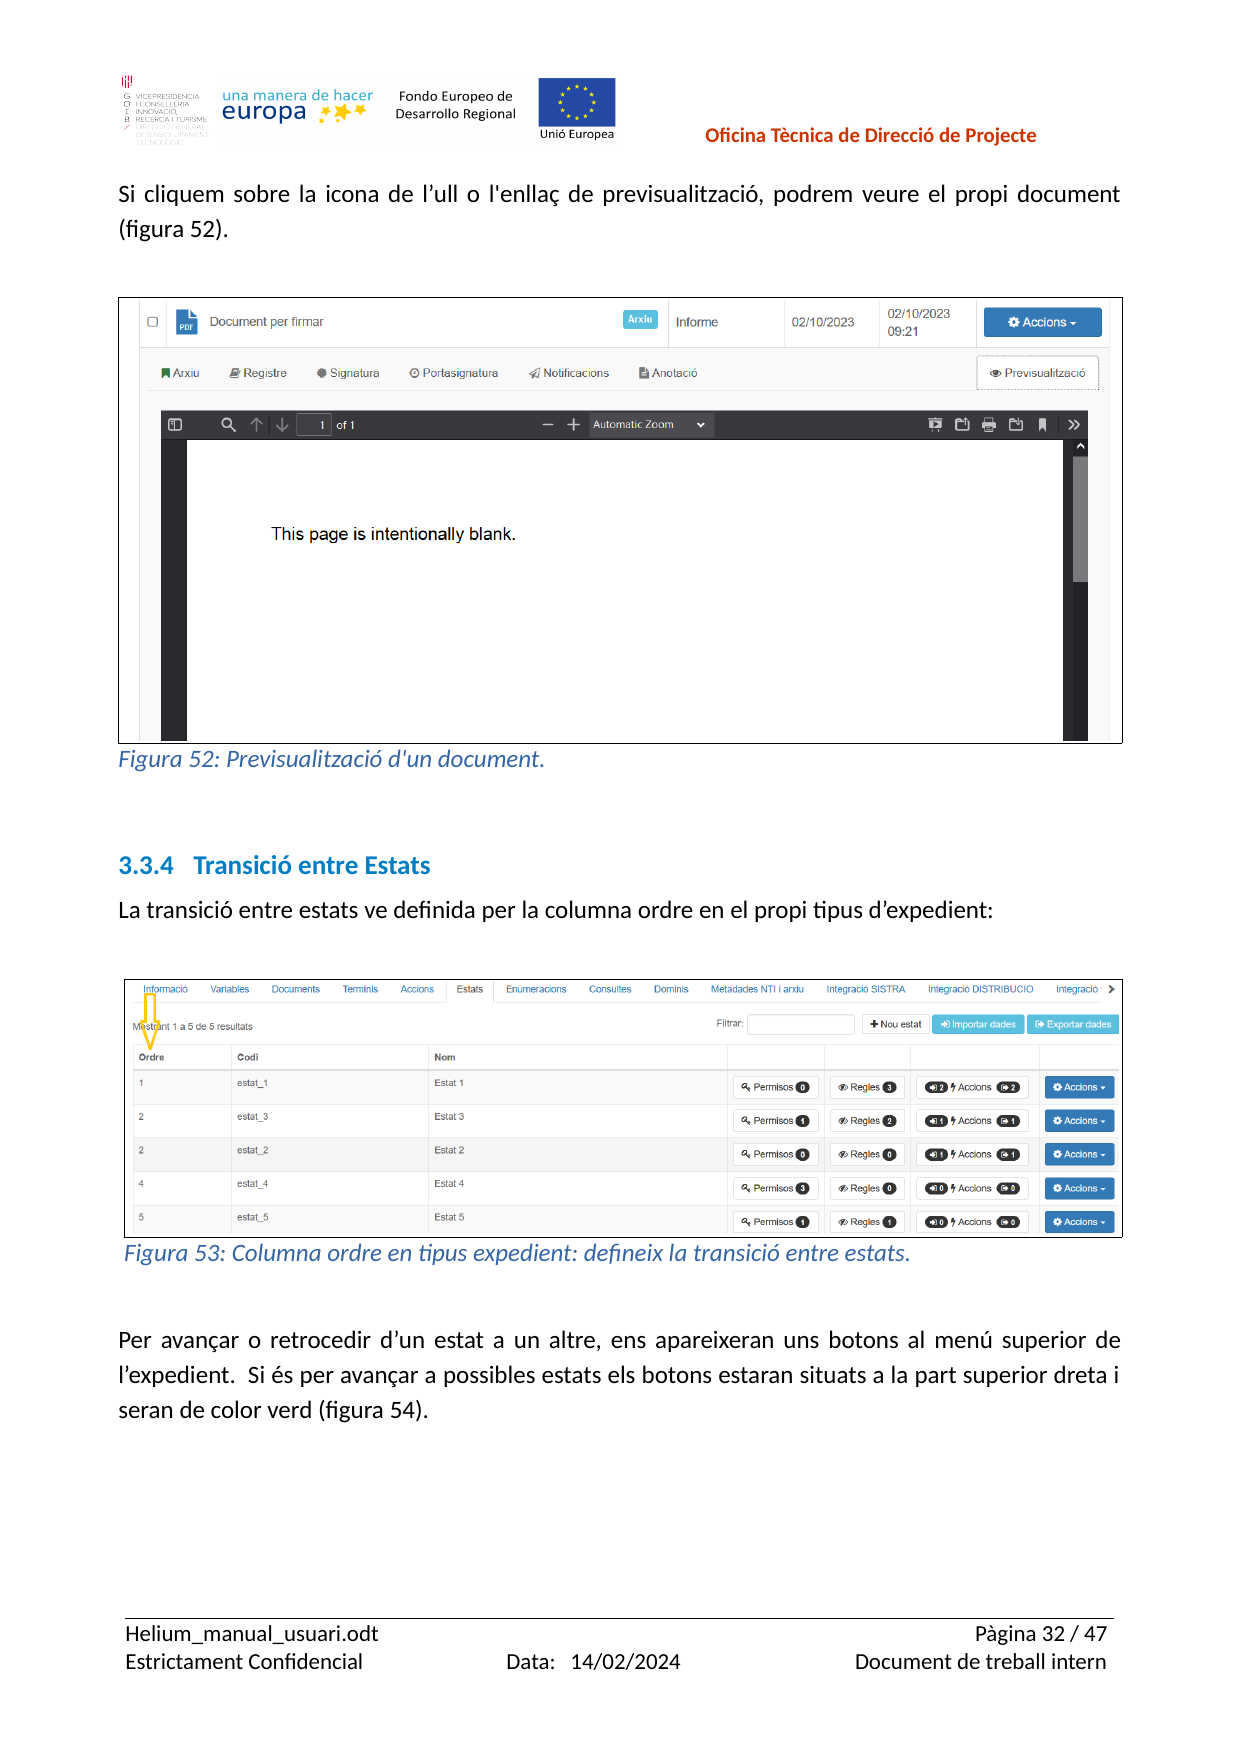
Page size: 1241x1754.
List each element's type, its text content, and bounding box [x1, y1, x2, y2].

text Per avançar o retrocedir d’un estat a un altre, ens apareixeran uns botons al menú superior de l’expedient. Si és per avançar a possibles estats els botons estaran situats a la part superior dreta i seran de color verd (figura 54). [118, 1324, 1122, 1425]
text [125, 980, 1122, 1237]
picture [121, 300, 1119, 741]
picture [127, 981, 1119, 1234]
text Si cliquem sobre la icona de l’ull o l'enllaç de previsualització, podrem veure el propi document (figura 52). [118, 178, 1122, 243]
picture [219, 73, 621, 147]
text Figura 52: Previsualització d'un document. [118, 744, 1122, 774]
subtitle Transició entre Estats [118, 848, 1122, 881]
text Figura 53: Columna ordre en tipus expedient: defineix la transició entre estats. [124, 1238, 1122, 1268]
text [119, 298, 1122, 743]
picture [118, 73, 213, 147]
text La transició entre estats ve definida per la columna ordre en el propi tipus d’expedient: [118, 894, 1122, 924]
